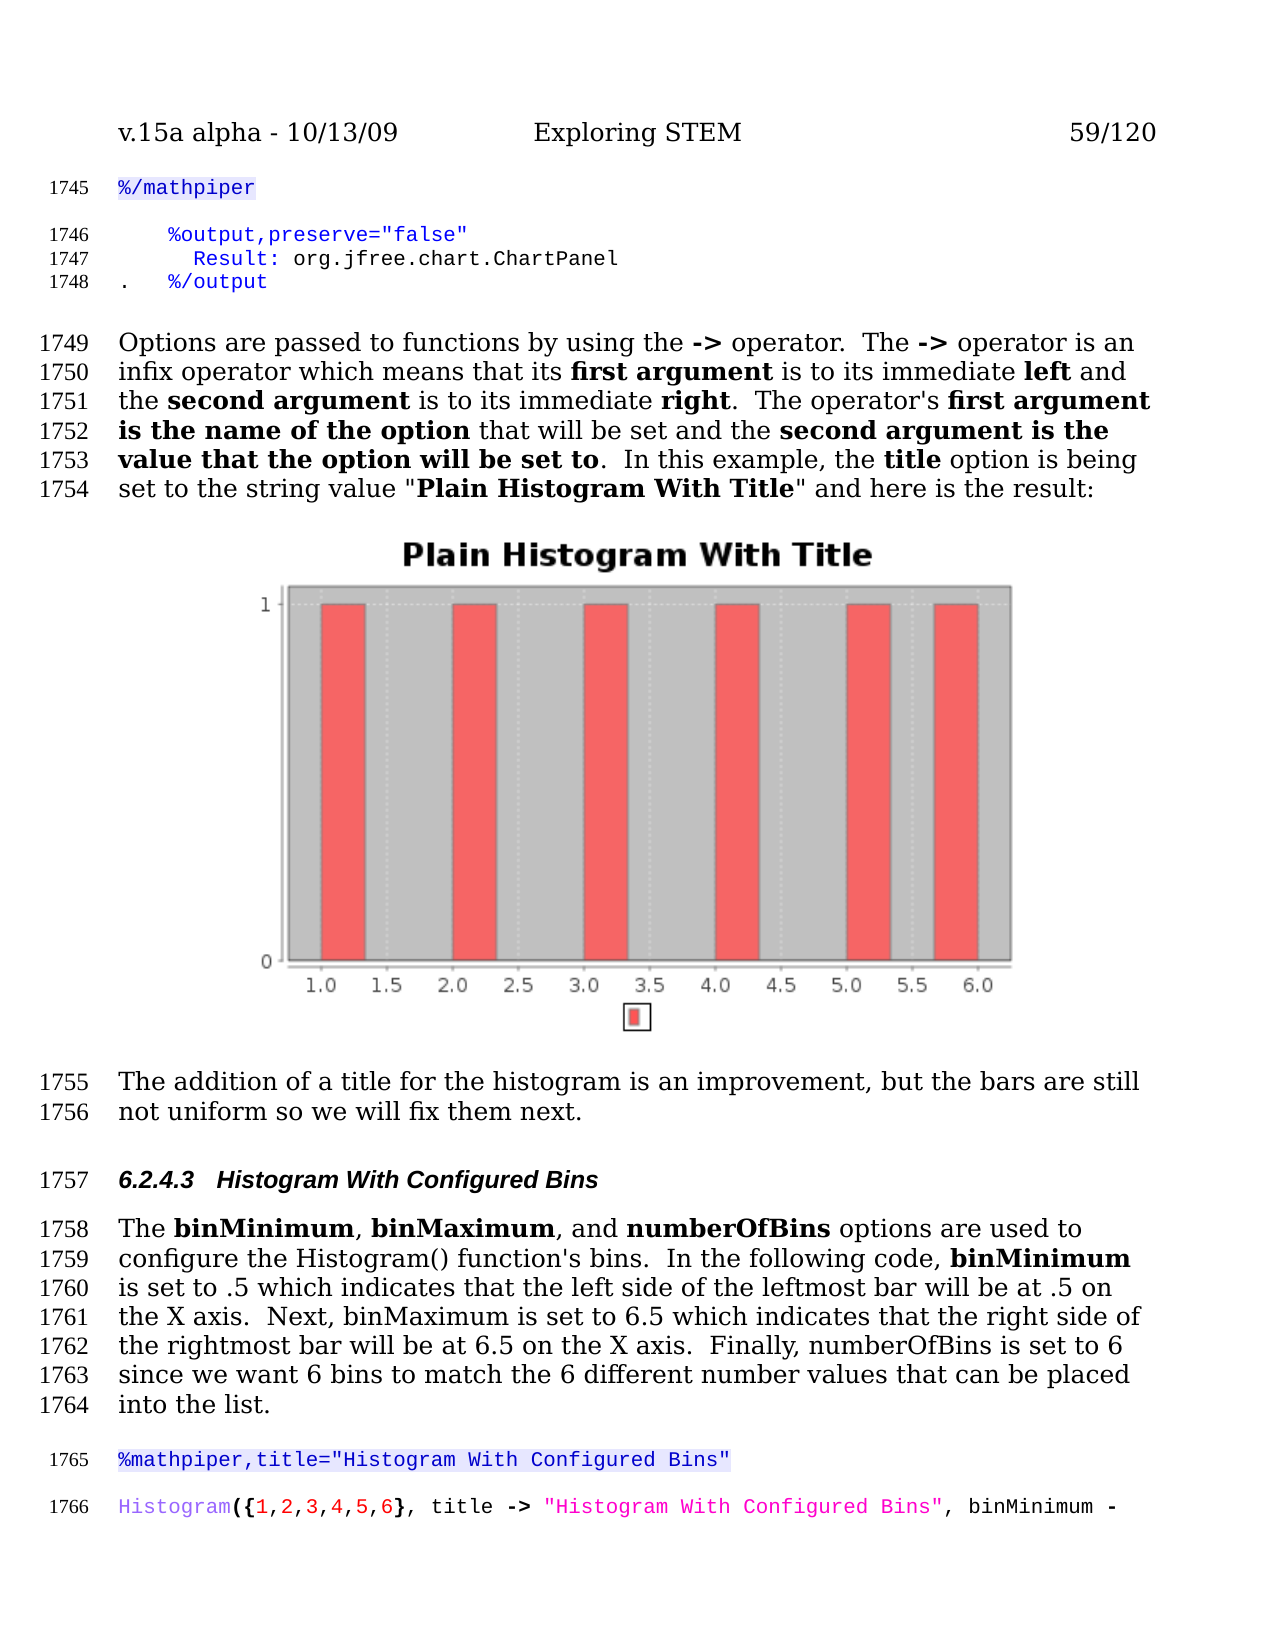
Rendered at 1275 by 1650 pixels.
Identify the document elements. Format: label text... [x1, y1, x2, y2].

picture [245, 535, 1030, 1033]
text %mathpiper,title="Histogram With Configured Bins" [118, 1449, 1157, 1472]
subtitle Histogram With Configured Bins [118, 1165, 1157, 1193]
text %/mathpiper [118, 177, 1157, 200]
text %output,preserve="false" [118, 224, 1157, 248]
text Options are passed to functions by using the -> operator. The -> operator is an infix operator which means that its first argument is to its immediate left and the second argument is to its immediate right. The operator's first argument is the name of the option that will be set and the second argument is the value that the option will be set to. In this example, the title option is being set to the string value "Plain Histogram With Title" and here is the result: [118, 328, 1157, 504]
text Histogram({1,2,3,4,5,6}, title -> "Histogram With Configured Bins", binMinimum [118, 1496, 1157, 1520]
text . %/output [118, 271, 1157, 295]
text Result: org.jfree.chart.ChartPanel [118, 248, 1157, 271]
text The addition of a title for the histogram is an improvement, but the bars are still not uniform so we will fix them next. [118, 1068, 1157, 1126]
text The binMinimum, binMaximum, and numberOfBins options are used to configure the Histogram() function's bins. In the following code, binMinimum is set to .5 which indicates that the left side of the leftmost bar will be at .5 on the X axis. Next, binMaximum is set to 6.5 which indicates that the right side of the rightmost bar will be at 6.5 on the X axis. Finally, numberOfBins is set to 6 since we want 6 bins to match the 6 different number values that can be placed into the list. [118, 1214, 1157, 1419]
